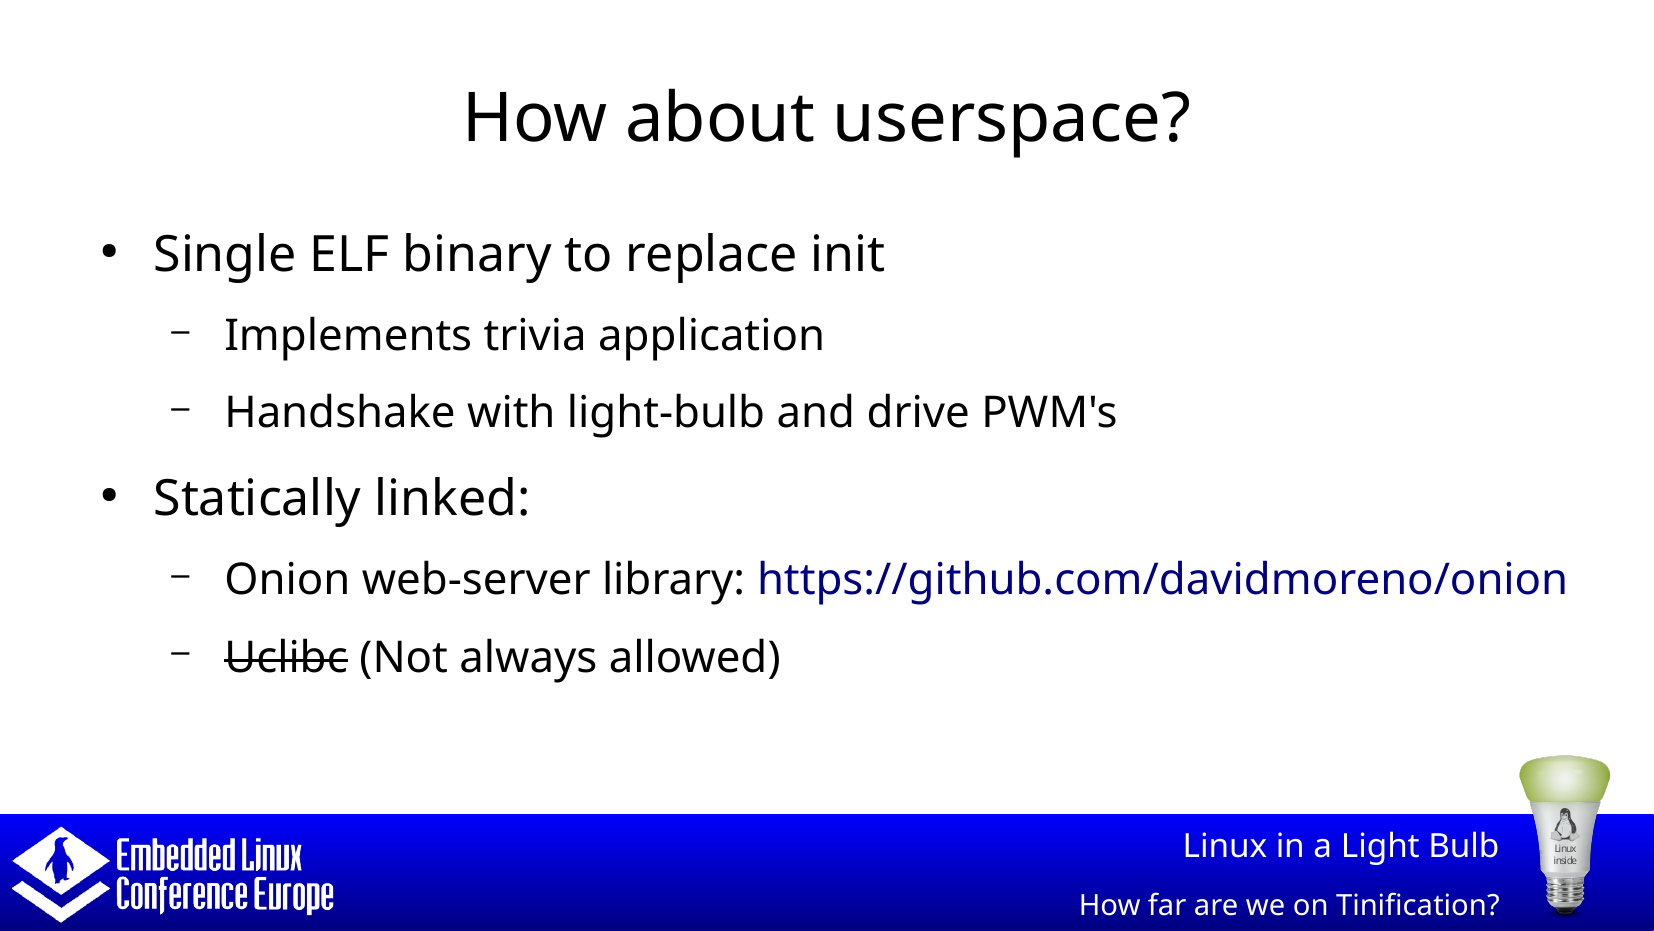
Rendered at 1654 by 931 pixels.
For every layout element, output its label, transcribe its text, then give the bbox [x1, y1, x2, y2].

picture [7, 821, 338, 927]
title How about userspace? [82, 37, 1571, 193]
list Single ELF binary to replace init Implements trivia application Handshake with light-bulb and drive PWM's Statically linked: Onion web-server library: https://github.com/davidmoreno/onion Uclibc (Not always allowed) [82, 217, 1571, 758]
